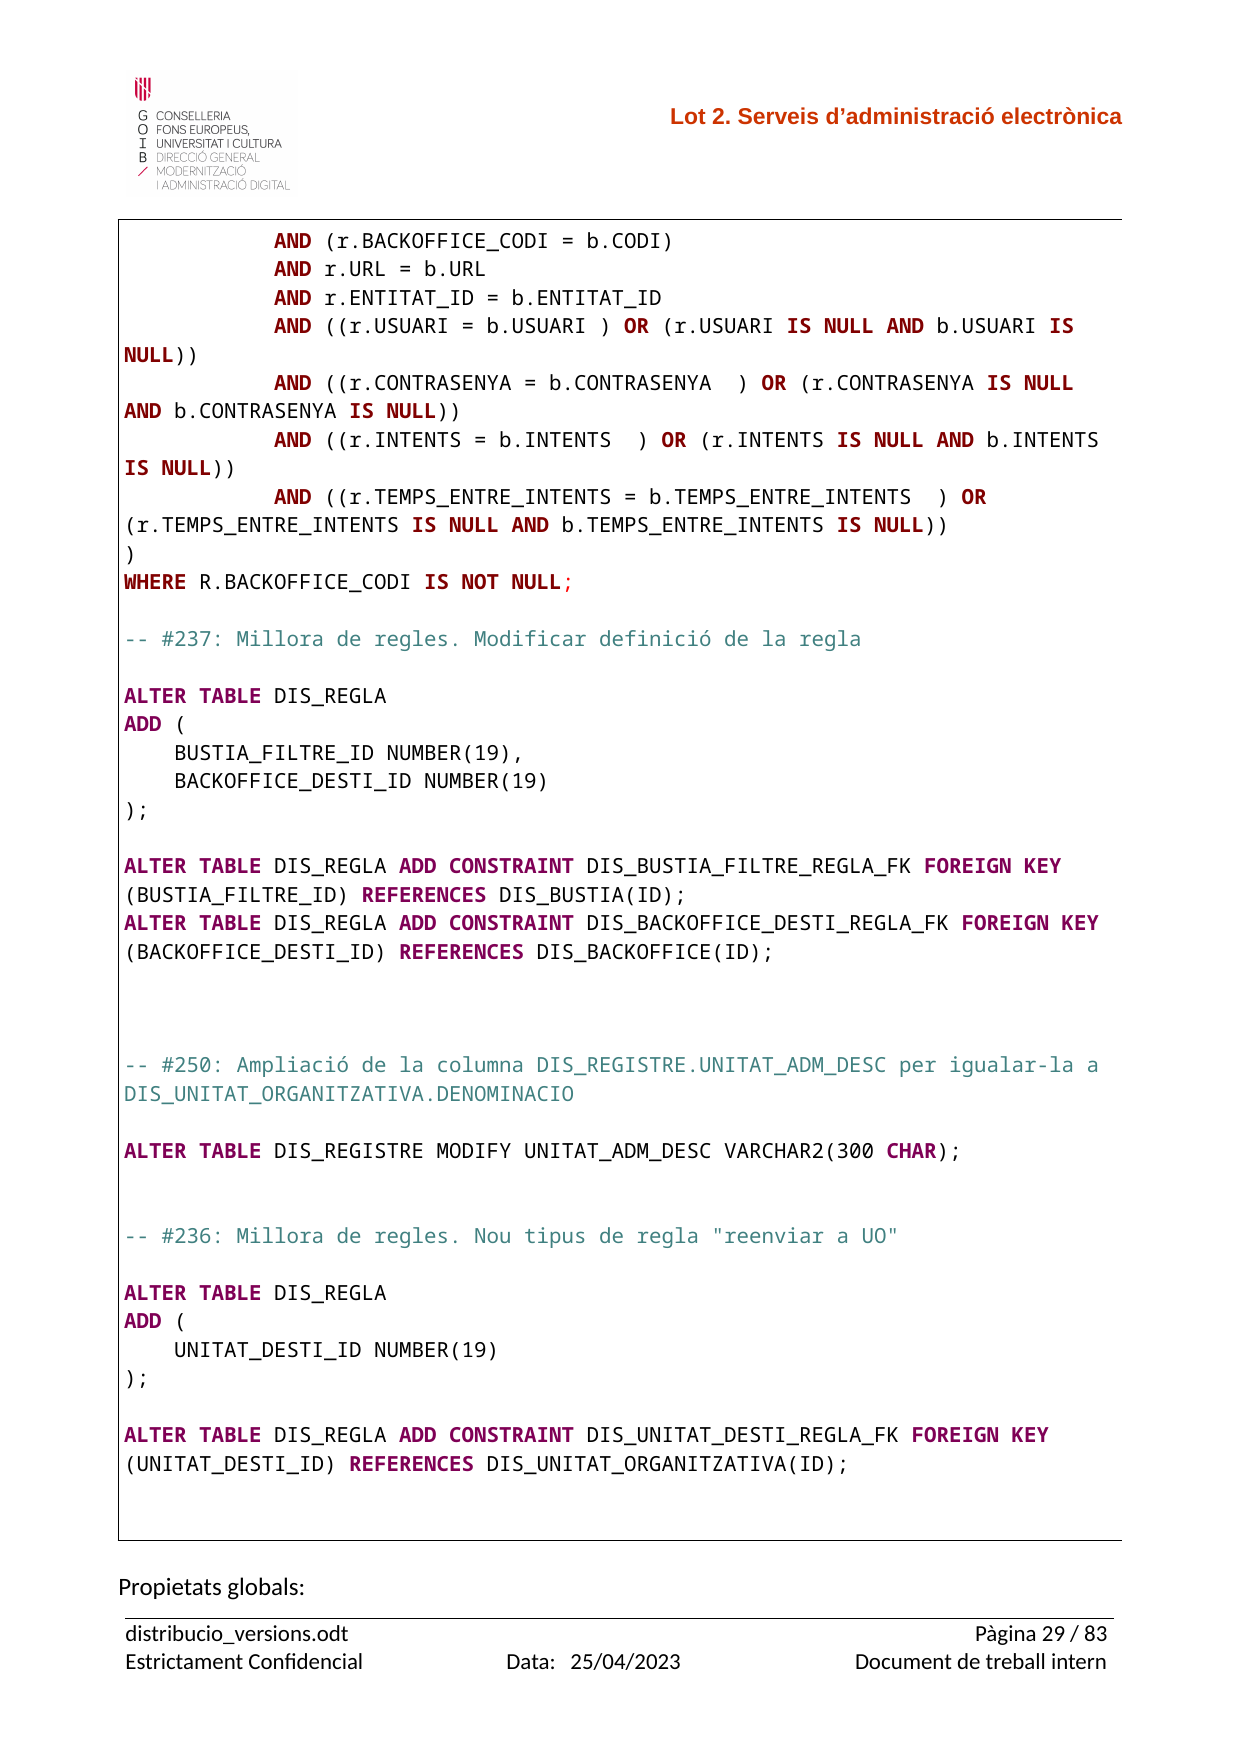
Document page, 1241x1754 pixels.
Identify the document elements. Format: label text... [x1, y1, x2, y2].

picture [126, 70, 299, 197]
text Propietats globals: [118, 1571, 1122, 1602]
table_header AND (r.BACKOFFICE_CODI = b.CODI) AND r.URL = b.URL AND r.ENTITAT_ID = b.ENTITAT_ID AND ((r.USUARI = b.USUARI ) OR (r.USUARI IS NULL AND b.USUARI IS NULL)) AND ((r.CONTRASENYA = b.CONTRASENYA ) OR (r.CONTRASENYA IS NULL AND b.CONTRASENYA IS NULL)) AND ((r.INTENTS = b.INTENTS ) OR (r.INTENTS IS NULL AND b.INTENTS IS NULL)) AND ((r.TEMPS_ENTRE_INTENTS = b.TEMPS_ENTRE_INTENTS ) OR (r.TEMPS_ENTRE_INTENTS IS NULL AND b.TEMPS_ENTRE_INTENTS IS NULL)) ) WHERE R.BACKOFFICE_CODI IS NOT NULL; -- #237: Millora de regles. Modificar definició de la regla ALTER TABLE DIS_REGLA ADD ( BUSTIA_FILTRE_ID NUMBER(19), BACKOFFICE_DESTI_ID NUMBER(19) ); ALTER TABLE DIS_REGLA ADD CONSTRAINT DIS_BUSTIA_FILTRE_REGLA_FK FOREIGN KEY (BUSTIA_FILTRE_ID) REFERENCES DIS_BUSTIA(ID); ALTER TABLE DIS_REGLA ADD CONSTRAINT DIS_BACKOFFICE_DESTI_REGLA_FK FOREIGN KEY (BACKOFFICE_DESTI_ID) REFERENCES DIS_BACKOFFICE(ID); -- #250: Ampliació de la columna DIS_REGISTRE.UNITAT_ADM_DESC per igualar-la a DIS_UNITAT_ORGANITZATIVA.DENOMINACIO ALTER TABLE DIS_REGISTRE MODIFY UNITAT_ADM_DESC VARCHAR2(300 CHAR); -- #236: Millora de regles. Nou tipus de regla "reenviar a UO" ALTER TABLE DIS_REGLA ADD ( UNITAT_DESTI_ID NUMBER(19) ); ALTER TABLE DIS_REGLA ADD CONSTRAINT DIS_UNITAT_DESTI_REGLA_FK FOREIGN KEY (UNITAT_DESTI_ID) REFERENCES DIS_UNITAT_ORGANITZATIVA(ID); [119, 220, 1122, 1540]
